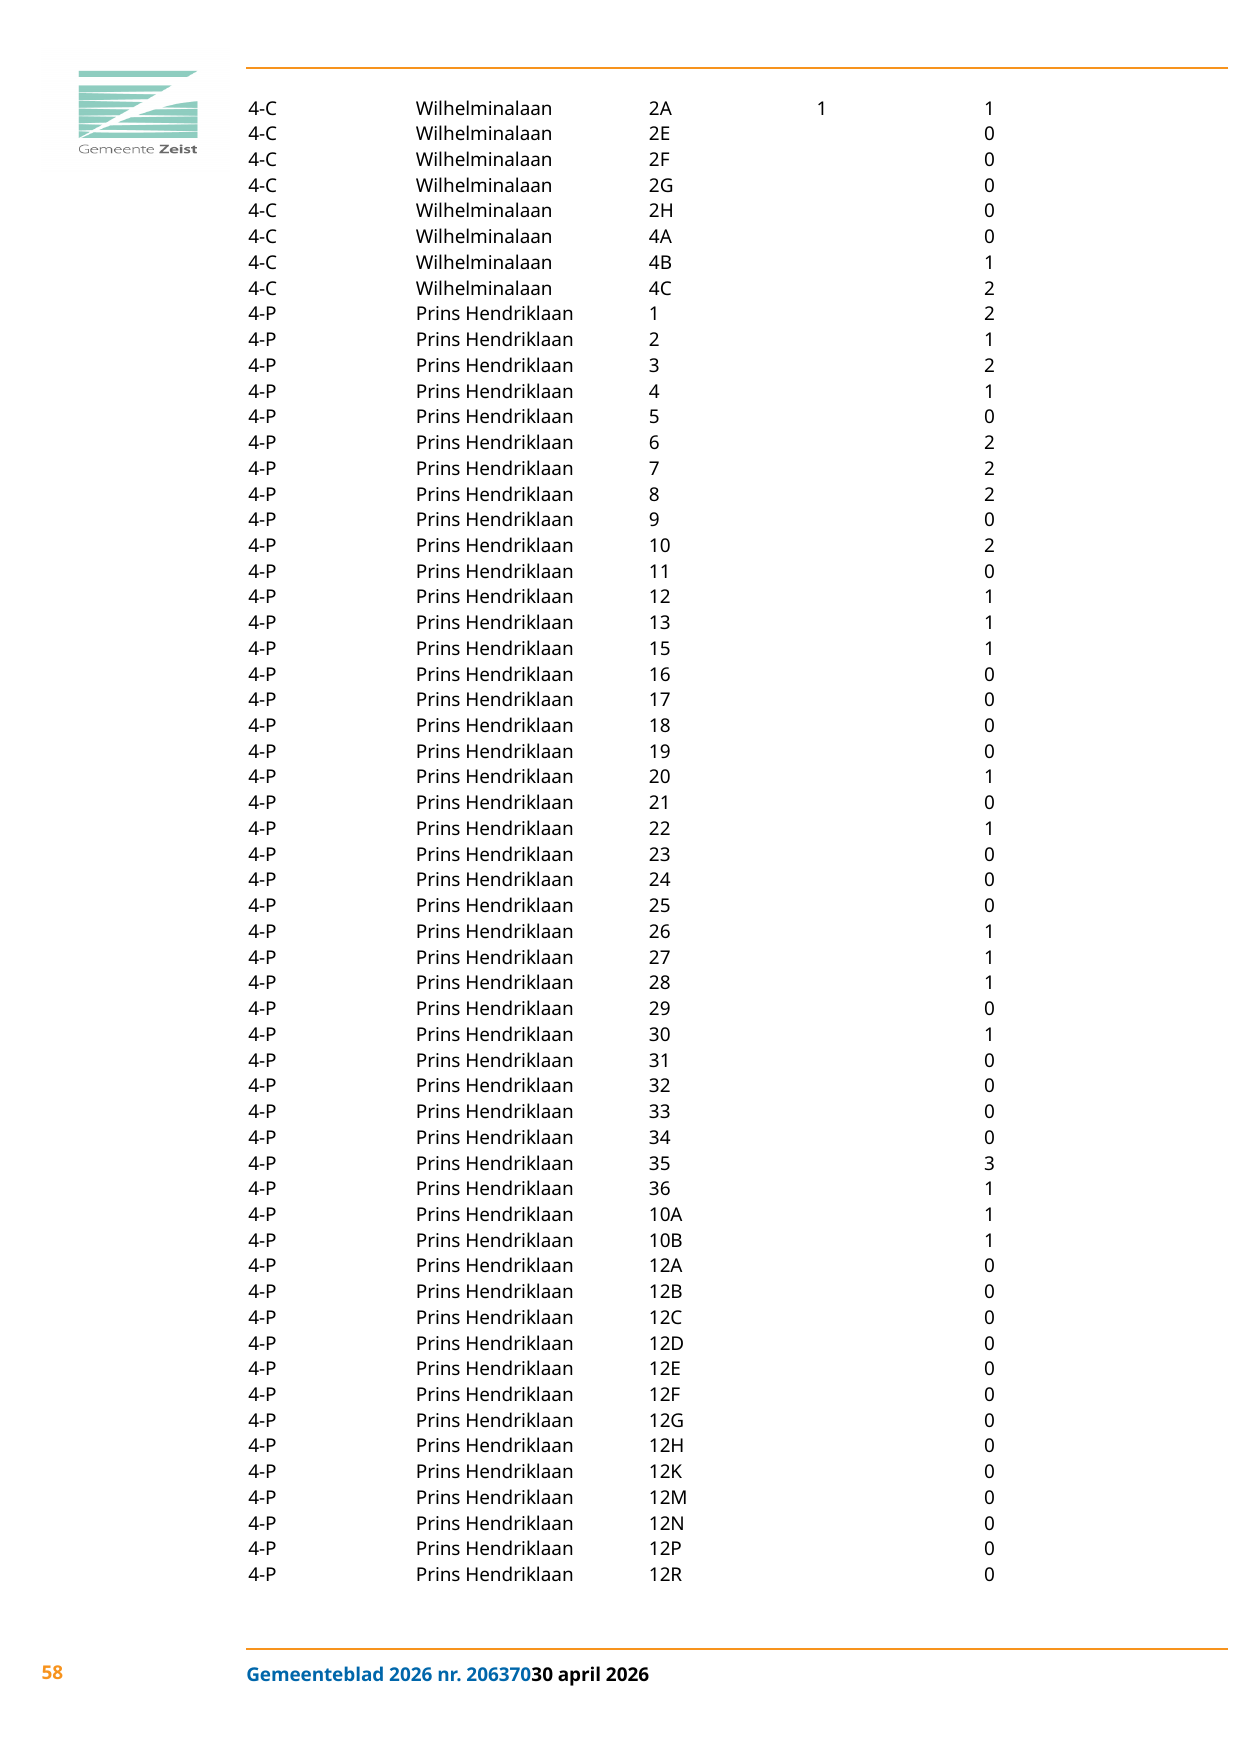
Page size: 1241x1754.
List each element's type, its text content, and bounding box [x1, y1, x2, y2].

table_cell 4-P [248, 558, 416, 584]
table_cell [816, 1381, 984, 1407]
table_cell Prins Hendriklaan [416, 764, 649, 789]
table_cell 4-C [248, 198, 416, 223]
table_cell 4-P [248, 584, 416, 609]
table_cell 0 [984, 661, 1152, 687]
table_cell Prins Hendriklaan [416, 661, 649, 687]
table_cell 6 [649, 429, 816, 455]
table_cell 4-P [248, 661, 416, 687]
table_cell 12R [649, 1561, 816, 1587]
table_cell 17 [649, 687, 816, 712]
table_cell 4-P [248, 841, 416, 867]
table_cell [816, 249, 984, 275]
table_cell 12C [649, 1304, 816, 1330]
table_cell Prins Hendriklaan [416, 455, 649, 481]
table_cell Wilhelminalaan [416, 172, 649, 198]
table_cell [816, 1304, 984, 1330]
table_cell 0 [984, 1510, 1152, 1536]
table_cell 0 [984, 1459, 1152, 1484]
table_cell [816, 1561, 984, 1587]
table_cell [816, 1201, 984, 1227]
table_cell 0 [984, 1278, 1152, 1304]
table_cell Prins Hendriklaan [416, 378, 649, 403]
table_cell Prins Hendriklaan [416, 635, 649, 661]
table_cell 4-P [248, 635, 416, 661]
table_cell [816, 506, 984, 532]
table_cell 1 [984, 1021, 1152, 1047]
table_cell [816, 1124, 984, 1150]
table_cell Prins Hendriklaan [416, 1175, 649, 1201]
table_cell [816, 1098, 984, 1124]
table_cell 4-P [248, 481, 416, 506]
table_cell 28 [649, 970, 816, 995]
table_cell Prins Hendriklaan [416, 1150, 649, 1175]
table_cell [816, 1175, 984, 1201]
table_cell [816, 944, 984, 969]
table_cell 4-C [248, 146, 416, 172]
table_cell Prins Hendriklaan [416, 893, 649, 918]
table_cell 12M [649, 1484, 816, 1510]
table_cell 4-P [248, 687, 416, 712]
table_cell Prins Hendriklaan [416, 558, 649, 584]
table_cell Wilhelminalaan [416, 275, 649, 301]
table_cell 8 [649, 481, 816, 506]
table_cell Prins Hendriklaan [416, 1278, 649, 1304]
table_cell [816, 1407, 984, 1433]
table_cell [816, 635, 984, 661]
table_cell Prins Hendriklaan [416, 687, 649, 712]
table_cell 1 [984, 1175, 1152, 1201]
table_cell 2A [649, 95, 816, 121]
table_cell 4-P [248, 378, 416, 403]
table_cell 1 [984, 378, 1152, 403]
table_cell 0 [984, 172, 1152, 198]
table_cell 2 [984, 455, 1152, 481]
table_cell 16 [649, 661, 816, 687]
table_cell 12A [649, 1253, 816, 1278]
table_cell [816, 1536, 984, 1561]
table_cell Prins Hendriklaan [416, 815, 649, 841]
table_cell 4 [649, 378, 816, 403]
table_cell 12 [649, 584, 816, 609]
table_cell 4-P [248, 815, 416, 841]
table_cell Prins Hendriklaan [416, 1047, 649, 1072]
table_cell 4-P [248, 790, 416, 815]
table_cell 4-P [248, 1073, 416, 1098]
table_cell 4-P [248, 970, 416, 995]
table_cell 0 [984, 1304, 1152, 1330]
table_cell [816, 584, 984, 609]
table_cell 0 [984, 558, 1152, 584]
table_cell 4-P [248, 1330, 416, 1356]
table_cell [816, 1021, 984, 1047]
table_cell Prins Hendriklaan [416, 301, 649, 326]
table_cell Prins Hendriklaan [416, 506, 649, 532]
table_cell 4-P [248, 918, 416, 944]
table_cell 1 [984, 635, 1152, 661]
table_cell 2H [649, 198, 816, 223]
table_cell [816, 532, 984, 558]
table_cell 4-P [248, 429, 416, 455]
table_cell 2E [649, 121, 816, 146]
table_cell 1 [984, 944, 1152, 969]
table_cell [816, 429, 984, 455]
table_cell 4-C [248, 95, 416, 121]
picture [41, 47, 231, 172]
table_cell 1 [984, 609, 1152, 635]
table_cell 1 [984, 326, 1152, 352]
table_cell 10B [649, 1227, 816, 1253]
table_cell 1 [816, 95, 984, 121]
table_cell Prins Hendriklaan [416, 429, 649, 455]
table_cell 4-P [248, 1098, 416, 1124]
table_cell 4-P [248, 995, 416, 1021]
table_cell [816, 558, 984, 584]
table_cell 4-P [248, 532, 416, 558]
table_cell 2 [984, 481, 1152, 506]
table_cell 12D [649, 1330, 816, 1356]
table_cell 1 [984, 249, 1152, 275]
table_cell 12N [649, 1510, 816, 1536]
table_cell [816, 1510, 984, 1536]
table_cell Prins Hendriklaan [416, 1536, 649, 1561]
table_cell 36 [649, 1175, 816, 1201]
table_cell [816, 1459, 984, 1484]
table_cell Wilhelminalaan [416, 95, 649, 121]
table_cell [816, 1356, 984, 1381]
table_cell 24 [649, 867, 816, 892]
table_cell Prins Hendriklaan [416, 1098, 649, 1124]
table_cell Prins Hendriklaan [416, 918, 649, 944]
table_cell [816, 764, 984, 789]
table_cell 4-C [248, 249, 416, 275]
table_cell 0 [984, 1561, 1152, 1587]
table_cell [816, 404, 984, 429]
table_cell 0 [984, 687, 1152, 712]
table_cell 2F [649, 146, 816, 172]
table_cell Prins Hendriklaan [416, 1253, 649, 1278]
table_cell 0 [984, 1484, 1152, 1510]
table_cell 0 [984, 224, 1152, 249]
table_cell [816, 301, 984, 326]
table_cell 4B [649, 249, 816, 275]
table_cell 12F [649, 1381, 816, 1407]
table_cell 3 [649, 352, 816, 378]
table_cell Prins Hendriklaan [416, 790, 649, 815]
table_cell 0 [984, 1253, 1152, 1278]
table_cell 1 [984, 1201, 1152, 1227]
table_cell 2G [649, 172, 816, 198]
table_cell [816, 1073, 984, 1098]
table_cell [816, 738, 984, 764]
table_cell [816, 867, 984, 892]
table_cell 0 [984, 893, 1152, 918]
table_cell 4-P [248, 1304, 416, 1330]
table_cell 4-P [248, 1047, 416, 1072]
table_cell 27 [649, 944, 816, 969]
table_cell Prins Hendriklaan [416, 1561, 649, 1587]
table_cell Prins Hendriklaan [416, 1407, 649, 1433]
table_cell [816, 893, 984, 918]
table_cell 4-P [248, 1433, 416, 1458]
table_cell 2 [984, 275, 1152, 301]
table_cell 4-P [248, 1561, 416, 1587]
table_cell 22 [649, 815, 816, 841]
table_cell 0 [984, 1098, 1152, 1124]
table_cell 4-P [248, 1484, 416, 1510]
table_cell 1 [984, 918, 1152, 944]
table_cell 23 [649, 841, 816, 867]
table_cell 4-P [248, 506, 416, 532]
table_cell 4-P [248, 738, 416, 764]
table_cell 4-P [248, 1510, 416, 1536]
table_cell 19 [649, 738, 816, 764]
table_cell 4A [649, 224, 816, 249]
table_cell Prins Hendriklaan [416, 944, 649, 969]
table_cell 15 [649, 635, 816, 661]
table_cell Wilhelminalaan [416, 249, 649, 275]
table_cell [816, 815, 984, 841]
table_cell 0 [984, 1433, 1152, 1458]
table_cell 0 [984, 1047, 1152, 1072]
table_cell 0 [984, 506, 1152, 532]
table_cell 18 [649, 712, 816, 738]
table_cell Prins Hendriklaan [416, 1510, 649, 1536]
table_cell 2 [984, 429, 1152, 455]
table_cell 32 [649, 1073, 816, 1098]
table_cell 9 [649, 506, 816, 532]
table_cell 4-C [248, 121, 416, 146]
table_cell 12K [649, 1459, 816, 1484]
table_cell 4-C [248, 224, 416, 249]
table_cell Prins Hendriklaan [416, 352, 649, 378]
table_cell 25 [649, 893, 816, 918]
table_cell Prins Hendriklaan [416, 404, 649, 429]
table_cell 4-P [248, 1278, 416, 1304]
table_cell Prins Hendriklaan [416, 867, 649, 892]
table_cell [816, 1150, 984, 1175]
table_cell 4-P [248, 1150, 416, 1175]
table_cell 4-P [248, 1536, 416, 1561]
table_cell Prins Hendriklaan [416, 1021, 649, 1047]
table_cell Prins Hendriklaan [416, 532, 649, 558]
table_cell 12P [649, 1536, 816, 1561]
table_cell [816, 918, 984, 944]
table_cell [816, 172, 984, 198]
table_cell 4-P [248, 712, 416, 738]
table_cell [816, 790, 984, 815]
table_cell [816, 224, 984, 249]
table_cell 11 [649, 558, 816, 584]
table_cell Prins Hendriklaan [416, 584, 649, 609]
table_cell 4-P [248, 1175, 416, 1201]
table_cell [816, 712, 984, 738]
table_cell 12B [649, 1278, 816, 1304]
table_cell Prins Hendriklaan [416, 1433, 649, 1458]
table_cell [816, 198, 984, 223]
table_cell 4-P [248, 893, 416, 918]
table_cell 4-C [248, 172, 416, 198]
table_cell Prins Hendriklaan [416, 1484, 649, 1510]
table_cell 2 [649, 326, 816, 352]
table_cell 0 [984, 712, 1152, 738]
table_cell 2 [984, 352, 1152, 378]
table_cell [816, 146, 984, 172]
table_cell [816, 1484, 984, 1510]
table_cell 4-P [248, 404, 416, 429]
table_cell 35 [649, 1150, 816, 1175]
table_cell [816, 841, 984, 867]
table_cell Prins Hendriklaan [416, 1201, 649, 1227]
table_cell [816, 352, 984, 378]
table_cell Wilhelminalaan [416, 146, 649, 172]
table_cell 0 [984, 1536, 1152, 1561]
table_cell Wilhelminalaan [416, 121, 649, 146]
table_cell [816, 995, 984, 1021]
table_cell 4-P [248, 326, 416, 352]
table_cell 34 [649, 1124, 816, 1150]
table_cell 12G [649, 1407, 816, 1433]
table_cell 26 [649, 918, 816, 944]
table_cell Prins Hendriklaan [416, 1304, 649, 1330]
table_cell Prins Hendriklaan [416, 1356, 649, 1381]
table_cell 1 [649, 301, 816, 326]
table_cell [816, 378, 984, 403]
table_cell 1 [984, 95, 1152, 121]
table_cell Prins Hendriklaan [416, 712, 649, 738]
table_cell [816, 1278, 984, 1304]
table_cell 0 [984, 1356, 1152, 1381]
table_cell [816, 1047, 984, 1072]
table_cell Prins Hendriklaan [416, 481, 649, 506]
table_cell 4-P [248, 352, 416, 378]
table_cell 31 [649, 1047, 816, 1072]
table_cell 4-P [248, 609, 416, 635]
table_cell 4-P [248, 301, 416, 326]
table_cell 4-P [248, 1227, 416, 1253]
table_cell Prins Hendriklaan [416, 1330, 649, 1356]
table_cell 30 [649, 1021, 816, 1047]
table_cell 20 [649, 764, 816, 789]
table_cell 4-P [248, 1381, 416, 1407]
table_cell 5 [649, 404, 816, 429]
table_cell [816, 609, 984, 635]
table_cell Prins Hendriklaan [416, 1459, 649, 1484]
table_cell 21 [649, 790, 816, 815]
table_cell [816, 275, 984, 301]
table_cell 1 [984, 1227, 1152, 1253]
table_cell 1 [984, 764, 1152, 789]
table_cell Prins Hendriklaan [416, 609, 649, 635]
table_cell 7 [649, 455, 816, 481]
table_cell 4C [649, 275, 816, 301]
table_cell [816, 970, 984, 995]
table_cell 0 [984, 121, 1152, 146]
table_cell 10 [649, 532, 816, 558]
table_cell [816, 455, 984, 481]
table_cell 4-P [248, 1459, 416, 1484]
table_cell 1 [984, 584, 1152, 609]
table_cell 0 [984, 1407, 1152, 1433]
table_cell [816, 1330, 984, 1356]
table_cell Prins Hendriklaan [416, 1227, 649, 1253]
table_cell [816, 687, 984, 712]
table_cell 0 [984, 867, 1152, 892]
table_cell 4-P [248, 1201, 416, 1227]
table_cell 0 [984, 841, 1152, 867]
table_cell Prins Hendriklaan [416, 1381, 649, 1407]
table_cell 29 [649, 995, 816, 1021]
table_cell 33 [649, 1098, 816, 1124]
table_cell 10A [649, 1201, 816, 1227]
table_cell 4-P [248, 867, 416, 892]
table_cell 13 [649, 609, 816, 635]
table_cell Wilhelminalaan [416, 224, 649, 249]
table_cell Prins Hendriklaan [416, 1124, 649, 1150]
table_cell 1 [984, 970, 1152, 995]
table_cell 4-C [248, 275, 416, 301]
table_cell 4-P [248, 455, 416, 481]
table_cell Prins Hendriklaan [416, 326, 649, 352]
table_cell [816, 326, 984, 352]
table_cell [816, 661, 984, 687]
table_cell Prins Hendriklaan [416, 1073, 649, 1098]
table_cell 0 [984, 1381, 1152, 1407]
table_cell 0 [984, 790, 1152, 815]
table_cell 4-P [248, 1124, 416, 1150]
table_cell [816, 481, 984, 506]
table_cell 4-P [248, 1356, 416, 1381]
table_cell 12H [649, 1433, 816, 1458]
table_cell Prins Hendriklaan [416, 738, 649, 764]
table_cell [816, 1433, 984, 1458]
table_cell 0 [984, 738, 1152, 764]
table_cell 4-P [248, 1253, 416, 1278]
table_cell 0 [984, 404, 1152, 429]
table_cell Prins Hendriklaan [416, 841, 649, 867]
table_cell 12E [649, 1356, 816, 1381]
table_cell 2 [984, 532, 1152, 558]
table_cell 0 [984, 995, 1152, 1021]
table_cell 4-P [248, 764, 416, 789]
table_cell 0 [984, 1124, 1152, 1150]
table_cell 0 [984, 1330, 1152, 1356]
table_cell [816, 121, 984, 146]
table_cell Prins Hendriklaan [416, 970, 649, 995]
table_cell Prins Hendriklaan [416, 995, 649, 1021]
table_cell [816, 1227, 984, 1253]
table_cell 1 [984, 815, 1152, 841]
table_cell 4-P [248, 1407, 416, 1433]
table_cell [816, 1253, 984, 1278]
table_cell 4-P [248, 944, 416, 969]
table_cell 0 [984, 146, 1152, 172]
table_cell 0 [984, 1073, 1152, 1098]
table_cell 2 [984, 301, 1152, 326]
table_cell 0 [984, 198, 1152, 223]
table_cell Wilhelminalaan [416, 198, 649, 223]
table_cell 3 [984, 1150, 1152, 1175]
table_cell 4-P [248, 1021, 416, 1047]
